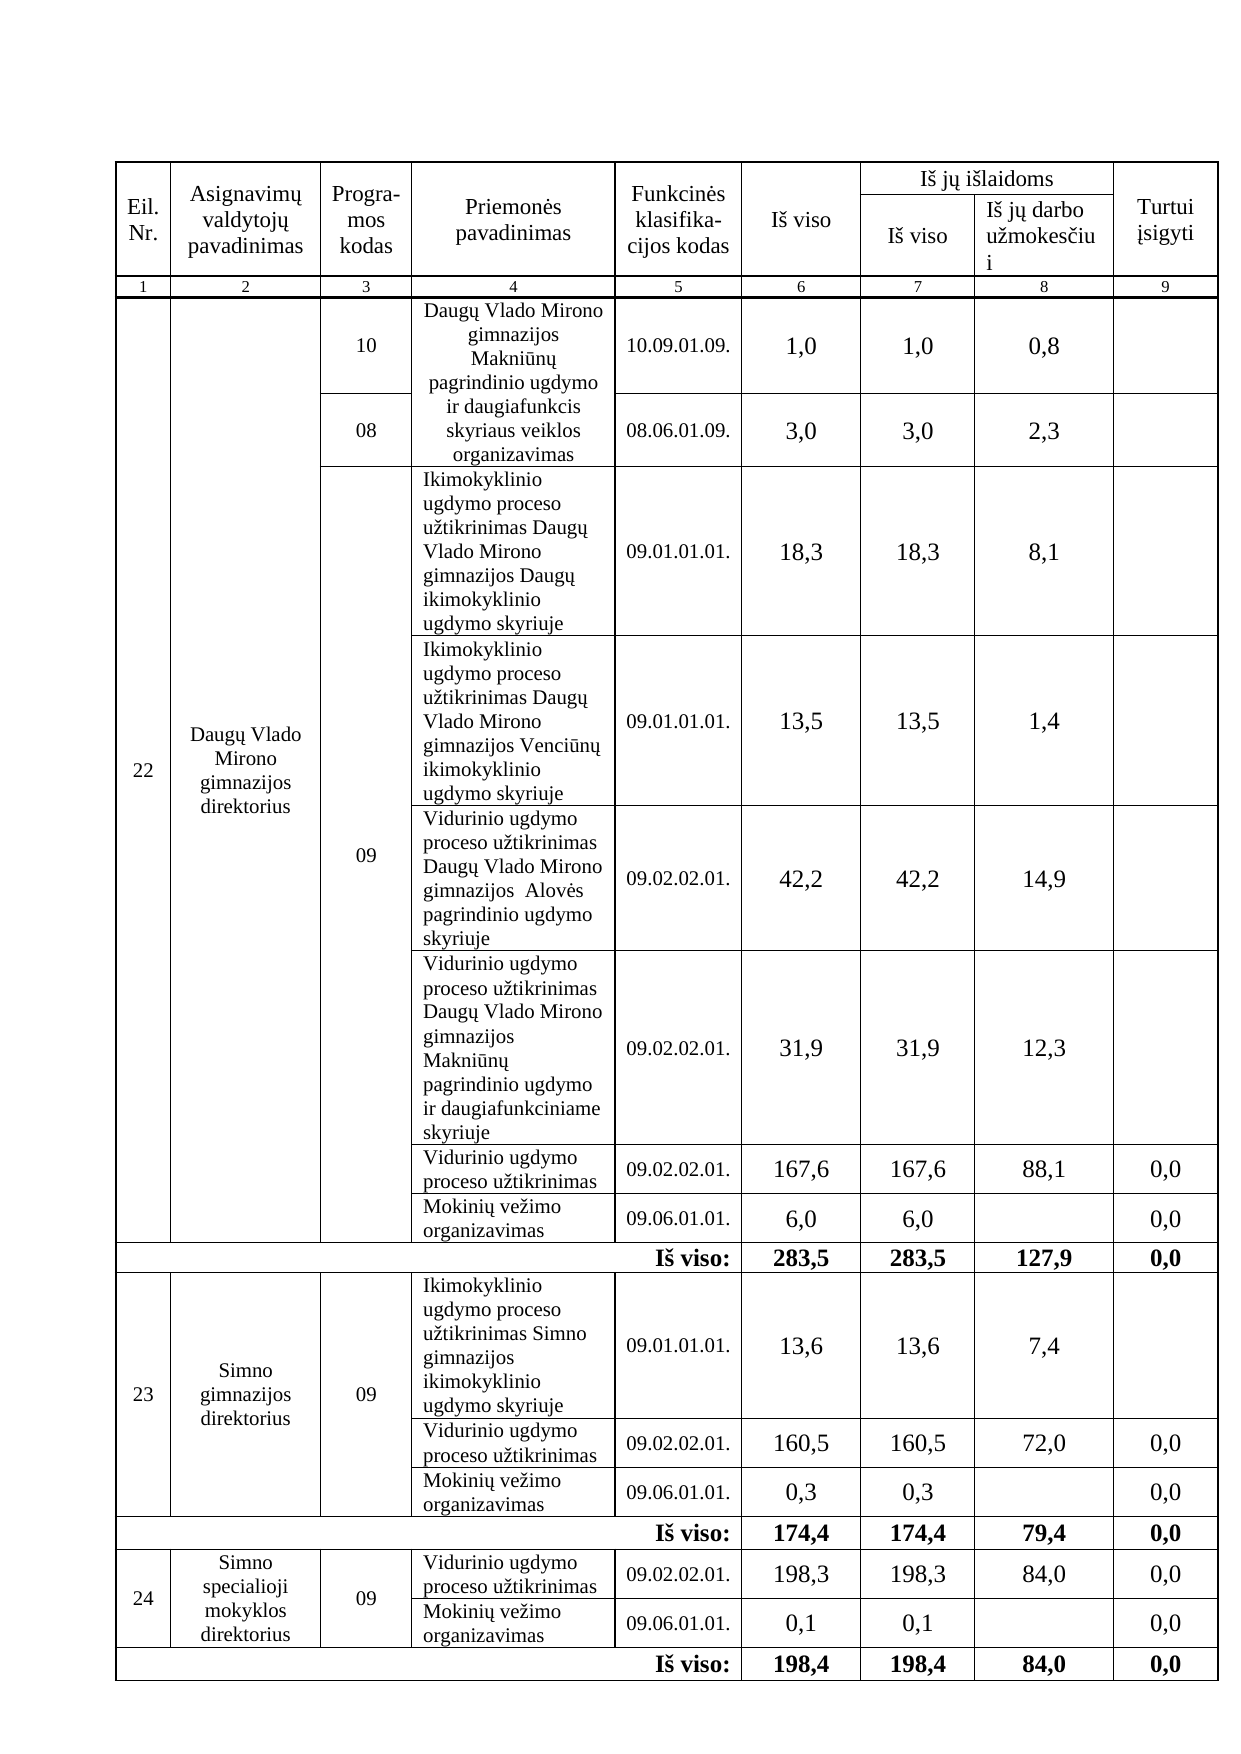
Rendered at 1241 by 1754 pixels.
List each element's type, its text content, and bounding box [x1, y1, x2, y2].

table_cell 13,5 [742, 636, 860, 805]
table_cell 2,3 [975, 394, 1113, 466]
table_header Iš viso [742, 163, 860, 275]
table_cell [1114, 806, 1217, 950]
table_cell 12,3 [975, 951, 1113, 1144]
table_header Asignavimų valdytojų pavadinimas [171, 163, 320, 275]
table_cell Vidurinio ugdymo proceso užtikrinimas [412, 1550, 614, 1598]
table_cell 31,9 [742, 951, 860, 1144]
table_cell 09.06.01.01. [616, 1468, 741, 1516]
table_cell 0,0 [1114, 1468, 1217, 1516]
table_cell Vidurinio ugdymo proceso užtikrinimas Daugų Vlado Mirono gimnazijos Makniūnų pagrindinio ugdymo ir daugiafunkciniame skyriuje [412, 951, 614, 1144]
table_cell 09 [321, 467, 411, 1242]
table_header Funkcinės klasifika-cijos kodas [616, 163, 741, 275]
table_cell 8 [975, 277, 1113, 296]
table_cell 174,4 [861, 1517, 974, 1548]
table_cell 09.02.02.01. [616, 951, 741, 1144]
table_cell Vidurinio ugdymo proceso užtikrinimas Daugų Vlado Mirono gimnazijos Alovės pagrindinio ugdymo skyriuje [412, 806, 614, 950]
table_cell 0,1 [742, 1599, 860, 1647]
table_cell 79,4 [975, 1517, 1113, 1548]
table_cell 3,0 [861, 394, 974, 466]
table_cell 8,1 [975, 467, 1113, 635]
table_cell 283,5 [742, 1243, 860, 1272]
table_cell 174,4 [742, 1517, 860, 1548]
table_cell 167,6 [742, 1145, 860, 1193]
table_cell 198,3 [861, 1550, 974, 1598]
table_cell 0,3 [861, 1468, 974, 1516]
table_cell Iš viso: [117, 1517, 741, 1548]
table_cell Ikimokyklinio ugdymo proceso užtikrinimas Simno gimnazijos ikimokyklinio ugdymo skyriuje [412, 1273, 614, 1417]
table_cell 0,0 [1114, 1419, 1217, 1467]
table_cell Ikimokyklinio ugdymo proceso užtikrinimas Daugų Vlado Mirono gimnazijos Venciūnų ikimokyklinio ugdymo skyriuje [412, 636, 614, 805]
table_cell 42,2 [742, 806, 860, 950]
table_cell 42,2 [861, 806, 974, 950]
table_cell 08.06.01.09. [616, 394, 741, 466]
table_cell 160,5 [861, 1419, 974, 1467]
table_cell 13,6 [861, 1273, 974, 1417]
table_cell 6,0 [742, 1194, 860, 1242]
table_cell 13,6 [742, 1273, 860, 1417]
table_cell 0,1 [861, 1599, 974, 1647]
table_cell 160,5 [742, 1419, 860, 1467]
table_cell 0,0 [1114, 1243, 1217, 1272]
table_cell 24 [117, 1550, 170, 1647]
table_cell Iš viso [861, 195, 974, 275]
table_header Iš jų išlaidoms [861, 163, 1113, 194]
table_cell Simno gimnazijos direktorius [171, 1273, 320, 1516]
table_header Eil. Nr. [117, 163, 170, 275]
table_cell 127,9 [975, 1243, 1113, 1272]
table_cell 0,0 [1114, 1517, 1217, 1548]
table_cell Mokinių vežimo organizavimas [412, 1599, 614, 1647]
table_cell 1,0 [861, 299, 974, 393]
table_cell [1114, 467, 1217, 635]
table_cell 1 [117, 277, 170, 296]
table_cell 0,0 [1114, 1550, 1217, 1598]
table_cell Iš viso: [117, 1648, 741, 1680]
table_cell 13,5 [861, 636, 974, 805]
table_cell 18,3 [861, 467, 974, 635]
table_cell 198,4 [742, 1648, 860, 1680]
table_cell 09.01.01.01. [616, 467, 741, 635]
table_cell 198,4 [861, 1648, 974, 1680]
table_cell [1114, 636, 1217, 805]
table_cell [975, 1599, 1113, 1647]
table_cell 09.02.02.01. [616, 806, 741, 950]
table_cell [975, 1468, 1113, 1516]
table_cell 3,0 [742, 394, 860, 466]
table_cell Mokinių vežimo organizavimas [412, 1194, 614, 1242]
table_cell 3 [321, 277, 411, 296]
table_cell 09.02.02.01. [616, 1145, 741, 1193]
table_cell 09 [321, 1550, 411, 1647]
table_cell 0,8 [975, 299, 1113, 393]
table_cell 84,0 [975, 1550, 1113, 1598]
table_header Progra-mos kodas [321, 163, 411, 275]
table_cell 198,3 [742, 1550, 860, 1598]
table_cell 6,0 [861, 1194, 974, 1242]
table_cell 88,1 [975, 1145, 1113, 1193]
table_cell 2 [171, 277, 320, 296]
table_cell [1114, 1273, 1217, 1417]
table_cell 5 [616, 277, 741, 296]
table_cell Vidurinio ugdymo proceso užtikrinimas [412, 1419, 614, 1467]
table_cell 14,9 [975, 806, 1113, 950]
table_cell 283,5 [861, 1243, 974, 1272]
table_cell Iš jų darbo užmokesčiui [975, 195, 1113, 275]
table_cell 6 [742, 277, 860, 296]
table_cell 10.09.01.09. [616, 299, 741, 393]
table_cell 0,0 [1114, 1145, 1217, 1193]
table_cell Daugų Vlado Mirono gimnazijos direktorius [171, 299, 320, 1242]
table_cell 09.02.02.01. [616, 1419, 741, 1467]
table_cell 84,0 [975, 1648, 1113, 1680]
table_header Priemonės pavadinimas [412, 163, 614, 275]
table_cell 31,9 [861, 951, 974, 1144]
table_cell 0,3 [742, 1468, 860, 1516]
table_cell 7,4 [975, 1273, 1113, 1417]
table_cell 0,0 [1114, 1194, 1217, 1242]
table_cell 7 [861, 277, 974, 296]
table_cell 0,0 [1114, 1599, 1217, 1647]
table_cell Simno specialioji mokyklos direktorius [171, 1550, 320, 1647]
table_cell 0,0 [1114, 1648, 1217, 1680]
table_cell 09.01.01.01. [616, 636, 741, 805]
table_cell [975, 1194, 1113, 1242]
table_cell Vidurinio ugdymo proceso užtikrinimas [412, 1145, 614, 1193]
table_cell 23 [117, 1273, 170, 1516]
table_cell 09 [321, 1273, 411, 1516]
table_cell 18,3 [742, 467, 860, 635]
table_cell [1114, 299, 1217, 393]
table_cell 1,0 [742, 299, 860, 393]
table_cell [1114, 951, 1217, 1144]
table_cell 4 [412, 277, 614, 296]
table_cell Iš viso: [117, 1243, 741, 1272]
table_cell 09.06.01.01. [616, 1599, 741, 1647]
table_cell Ikimokyklinio ugdymo proceso užtikrinimas Daugų Vlado Mirono gimnazijos Daugų ikimokyklinio ugdymo skyriuje [412, 467, 614, 635]
table_cell [1114, 394, 1217, 466]
table_header Turtui įsigyti [1114, 163, 1217, 275]
table_cell 10 [321, 299, 411, 393]
table_cell 9 [1114, 277, 1217, 296]
table_cell 09.02.02.01. [616, 1550, 741, 1598]
table_cell 09.01.01.01. [616, 1273, 741, 1417]
table_cell 22 [117, 299, 170, 1242]
table_cell Daugų Vlado Mirono gimnazijos Makniūnų pagrindinio ugdymo ir daugiafunkcis skyriaus veiklos organizavimas [412, 299, 614, 466]
table_cell 1,4 [975, 636, 1113, 805]
table_cell Mokinių vežimo organizavimas [412, 1468, 614, 1516]
table_cell 08 [321, 394, 411, 466]
table_cell 167,6 [861, 1145, 974, 1193]
table_cell 09.06.01.01. [616, 1194, 741, 1242]
table_cell 72,0 [975, 1419, 1113, 1467]
